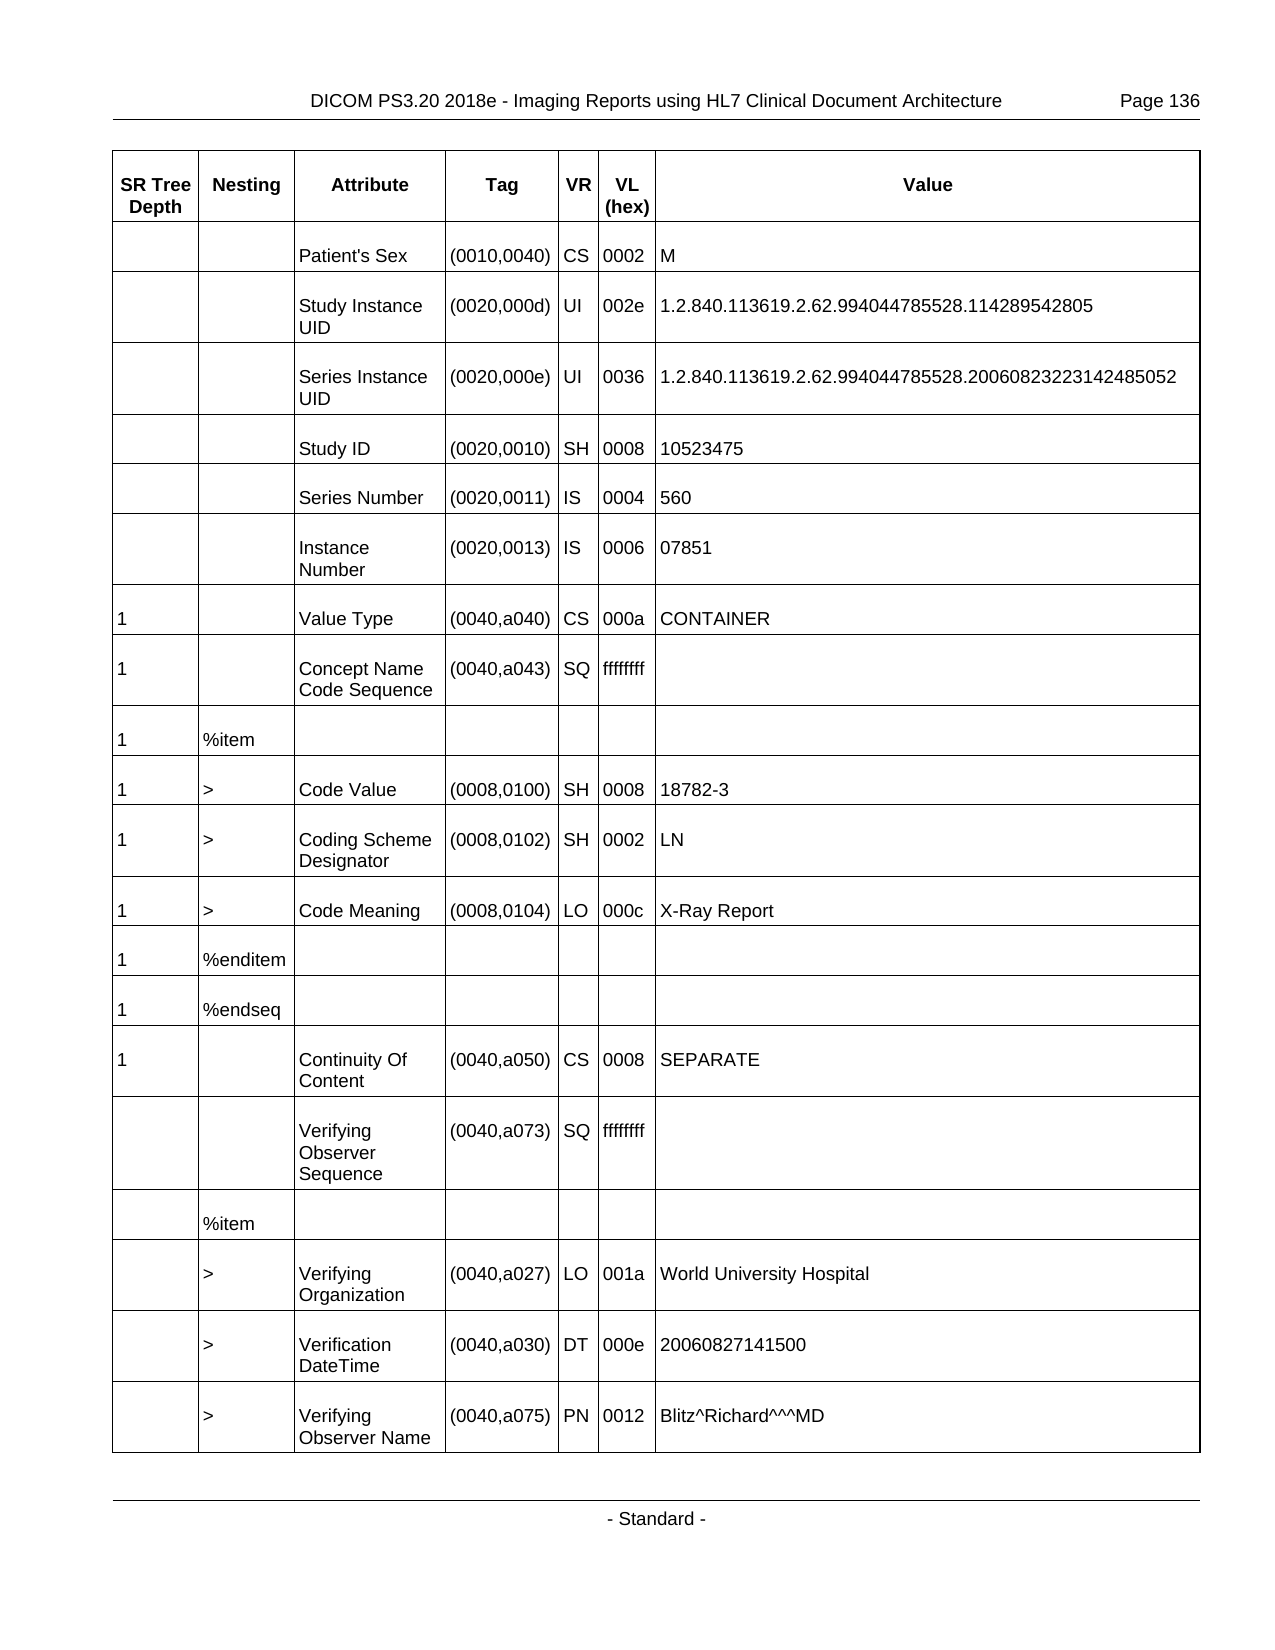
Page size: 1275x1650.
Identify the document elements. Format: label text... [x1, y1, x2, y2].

table_cell > [199, 877, 294, 925]
table_cell PN [559, 1382, 598, 1452]
table_cell [113, 343, 198, 413]
table_cell Concept Name Code Sequence [295, 635, 445, 705]
table_cell 0002 [599, 222, 655, 271]
table_cell > [199, 1382, 294, 1452]
table_cell %endseq [199, 976, 294, 1025]
table_cell 0004 [599, 464, 655, 513]
table_cell [656, 926, 1199, 975]
table_cell [199, 635, 294, 705]
table_cell [199, 514, 294, 584]
table_cell [199, 222, 294, 271]
table_cell Blitz^Richard^^^MD [656, 1382, 1199, 1452]
table_cell [113, 415, 198, 463]
table_cell UI [559, 343, 598, 413]
table_cell [113, 272, 198, 342]
table_cell CS [559, 1026, 598, 1096]
table_cell (0008,0104) [446, 877, 558, 925]
table_cell (0010,0040) [446, 222, 558, 271]
table_cell 0002 [599, 805, 655, 876]
table_cell [113, 464, 198, 513]
table_cell 10523475 [656, 415, 1199, 463]
table_cell 1 [113, 585, 198, 634]
table_cell (0020,0013) [446, 514, 558, 584]
table_cell [295, 926, 445, 975]
table_cell 07851 [656, 514, 1199, 584]
table_header SR Tree Depth [113, 151, 198, 221]
table_cell Verifying Observer Name [295, 1382, 445, 1452]
table_cell Study Instance UID [295, 272, 445, 342]
table_cell 20060827141500 [656, 1311, 1199, 1381]
table_cell LO [559, 877, 598, 925]
table_cell [559, 1190, 598, 1238]
table_cell CS [559, 585, 598, 634]
table_cell CONTAINER [656, 585, 1199, 634]
table_cell (0020,000d) [446, 272, 558, 342]
table_cell > [199, 805, 294, 876]
table_cell X-Ray Report [656, 877, 1199, 925]
table_cell %item [199, 1190, 294, 1238]
table_cell [113, 1382, 198, 1452]
table_cell (0040,a040) [446, 585, 558, 634]
table_cell [199, 585, 294, 634]
table_header Nesting [199, 151, 294, 221]
table_cell 18782-3 [656, 756, 1199, 804]
table_cell [446, 1190, 558, 1238]
table_cell [599, 1190, 655, 1238]
table_cell SH [559, 415, 598, 463]
table_cell 000c [599, 877, 655, 925]
table_cell 1 [113, 1026, 198, 1096]
table_cell [599, 976, 655, 1025]
table_cell Verification DateTime [295, 1311, 445, 1381]
table_cell World University Hospital [656, 1240, 1199, 1310]
table_cell Continuity Of Content [295, 1026, 445, 1096]
table_cell 000a [599, 585, 655, 634]
table_cell [295, 1190, 445, 1238]
table_cell SQ [559, 1097, 598, 1189]
table_cell 001a [599, 1240, 655, 1310]
table_cell (0040,a030) [446, 1311, 558, 1381]
table_cell (0040,a050) [446, 1026, 558, 1096]
table_cell > [199, 1311, 294, 1381]
table_cell [446, 706, 558, 755]
table_cell 1.2.840.113619.2.62.994044785528.114289542805 [656, 272, 1199, 342]
table_cell 002e [599, 272, 655, 342]
table_cell 1 [113, 756, 198, 804]
table_cell (0008,0100) [446, 756, 558, 804]
table_cell Verifying Organization [295, 1240, 445, 1310]
table_cell [656, 976, 1199, 1025]
table_cell 1 [113, 976, 198, 1025]
table_cell Code Meaning [295, 877, 445, 925]
table_cell 1 [113, 706, 198, 755]
table_cell 560 [656, 464, 1199, 513]
table_cell 000e [599, 1311, 655, 1381]
table_cell [599, 706, 655, 755]
table_cell M [656, 222, 1199, 271]
table_cell Verifying Observer Sequence [295, 1097, 445, 1189]
table_cell (0040,a073) [446, 1097, 558, 1189]
table_cell [446, 926, 558, 975]
table_cell [113, 1190, 198, 1238]
table_cell 0008 [599, 1026, 655, 1096]
table_cell SH [559, 805, 598, 876]
table_cell (0020,0011) [446, 464, 558, 513]
table_cell SEPARATE [656, 1026, 1199, 1096]
table_cell (0040,a027) [446, 1240, 558, 1310]
table_cell SQ [559, 635, 598, 705]
table_cell Study ID [295, 415, 445, 463]
table_cell 1.2.840.113619.2.62.994044785528.20060823223142485052 [656, 343, 1199, 413]
table_cell Instance Number [295, 514, 445, 584]
table_header Tag [446, 151, 558, 221]
table_cell %enditem [199, 926, 294, 975]
table_cell [113, 1097, 198, 1189]
table_cell [559, 926, 598, 975]
table_cell 0036 [599, 343, 655, 413]
table_cell ffffffff [599, 635, 655, 705]
table_cell Coding Scheme Designator [295, 805, 445, 876]
table_cell 0008 [599, 415, 655, 463]
table_cell (0008,0102) [446, 805, 558, 876]
table_cell SH [559, 756, 598, 804]
table_cell 0008 [599, 756, 655, 804]
table_cell [199, 272, 294, 342]
table_cell [199, 1097, 294, 1189]
table_cell 1 [113, 635, 198, 705]
table_cell [199, 1026, 294, 1096]
table_cell ffffffff [599, 1097, 655, 1189]
table_header Attribute [295, 151, 445, 221]
table_cell [113, 1240, 198, 1310]
table_cell 1 [113, 877, 198, 925]
table_cell Series Instance UID [295, 343, 445, 413]
table_cell [656, 706, 1199, 755]
table_cell Code Value [295, 756, 445, 804]
table_cell [295, 706, 445, 755]
table_cell [559, 976, 598, 1025]
table_cell > [199, 1240, 294, 1310]
table_cell %item [199, 706, 294, 755]
table_cell 1 [113, 926, 198, 975]
table_cell [656, 1190, 1199, 1238]
table_cell [559, 706, 598, 755]
table_cell (0040,a043) [446, 635, 558, 705]
table_cell DT [559, 1311, 598, 1381]
table_cell [199, 415, 294, 463]
table_cell [113, 514, 198, 584]
table_cell [295, 976, 445, 1025]
table_cell (0020,0010) [446, 415, 558, 463]
table_cell IS [559, 464, 598, 513]
table_cell IS [559, 514, 598, 584]
table_header VR [559, 151, 598, 221]
table_cell Series Number [295, 464, 445, 513]
table_cell 1 [113, 805, 198, 876]
table_cell [446, 976, 558, 1025]
table_cell [656, 635, 1199, 705]
table_cell 0006 [599, 514, 655, 584]
table_cell [113, 1311, 198, 1381]
table_cell > [199, 756, 294, 804]
table_cell LN [656, 805, 1199, 876]
table_cell LO [559, 1240, 598, 1310]
table_cell Patient's Sex [295, 222, 445, 271]
table_cell [599, 926, 655, 975]
table_cell (0040,a075) [446, 1382, 558, 1452]
table_cell CS [559, 222, 598, 271]
table_cell [656, 1097, 1199, 1189]
table_cell [199, 464, 294, 513]
table_cell [113, 222, 198, 271]
table_cell Value Type [295, 585, 445, 634]
table_header VL (hex) [599, 151, 655, 221]
table_cell [199, 343, 294, 413]
table_cell UI [559, 272, 598, 342]
table_cell (0020,000e) [446, 343, 558, 413]
table_cell 0012 [599, 1382, 655, 1452]
table_header Value [656, 151, 1199, 221]
